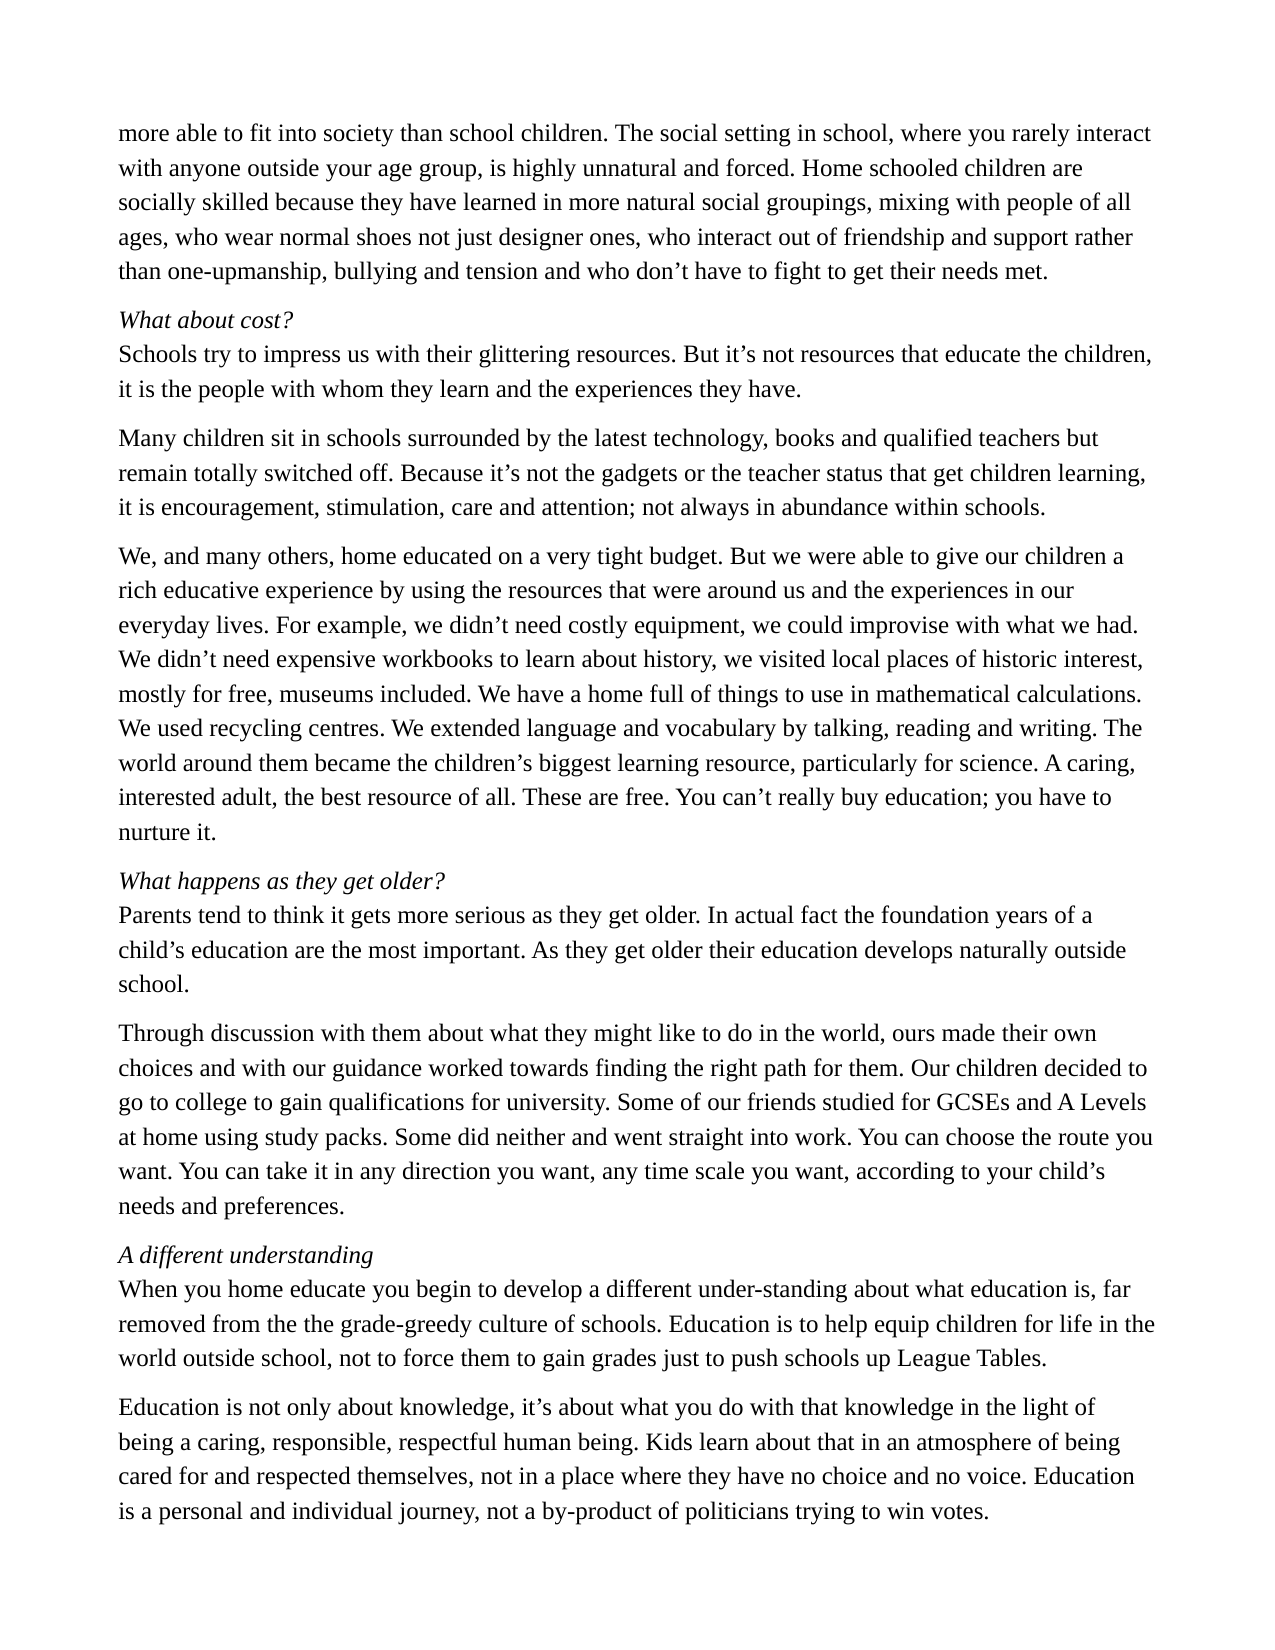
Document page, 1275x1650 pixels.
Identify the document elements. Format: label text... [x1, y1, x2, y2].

text Education is not only about knowledge, it’s about what you do with that knowledge in the light of being a caring, responsible, respectful human being. Kids learn about that in an atmosphere of being cared for and respected themselves, not in a place where they have no choice and no voice. Education is a personal and individual journey, not a by-product of politicians trying to win votes. [118, 1392, 1157, 1525]
text Many children sit in schools surrounded by the latest technology, books and qualified teachers but remain totally switched off. Because it’s not the gadgets or the teacher status that get children learning, it is encouragement, stimulation, care and attention; not always in abundance within schools. [118, 423, 1157, 521]
text more able to fit into society than school children. The social setting in school, where you rarely interact with anyone outside your age group, is highly unnatural and forced. Home schooled children are socially skilled because they have learned in more natural social groupings, mixing with people of all ages, who wear normal shoes not just designer ones, who interact out of friendship and support rather than one-upmanship, bullying and tension and who don’t have to fight to get their needs met. [118, 118, 1157, 285]
text A different understanding When you home educate you begin to develop a different under-standing about what education is, far removed from the the grade-greedy culture of schools. Education is to help equip children for life in the world outside school, not to force them to gain grades just to push schools up League Tables. [118, 1240, 1157, 1372]
text What about cost? Schools try to impress us with their glittering resources. But it’s not resources that educate the children, it is the people with whom they learn and the experiences they have. [118, 305, 1157, 403]
text Through discussion with them about what they might like to do in the world, ours made their own choices and with our guidance worked towards finding the right path for them. Our children decided to go to college to gain qualifications for university. Some of our friends studied for GCSEs and A Levels at home using study packs. Some did neither and went straight into work. You can choose the route you want. You can take it in any direction you want, any time scale you want, according to your child’s needs and preferences. [118, 1018, 1157, 1220]
text We, and many others, home educated on a very tight budget. But we were able to give our children a rich educative experience by using the resources that were around us and the experiences in our everyday lives. For example, we didn’t need costly equipment, we could improvise with what we had. We didn’t need expensive workbooks to learn about history, we visited local places of historic interest, mostly for free, museums included. We have a home full of things to use in mathematical calculations. We used recycling centres. We extended language and vocabulary by talking, reading and writing. The world around them became the children’s biggest learning resource, particularly for science. A caring, interested adult, the best resource of all. These are free. You can’t really buy education; you have to nurture it. [118, 541, 1157, 846]
text What happens as they get older? Parents tend to think it gets more serious as they get older. In actual fact the foundation years of a child’s education are the most important. As they get older their education develops naturally outside school. [118, 866, 1157, 998]
